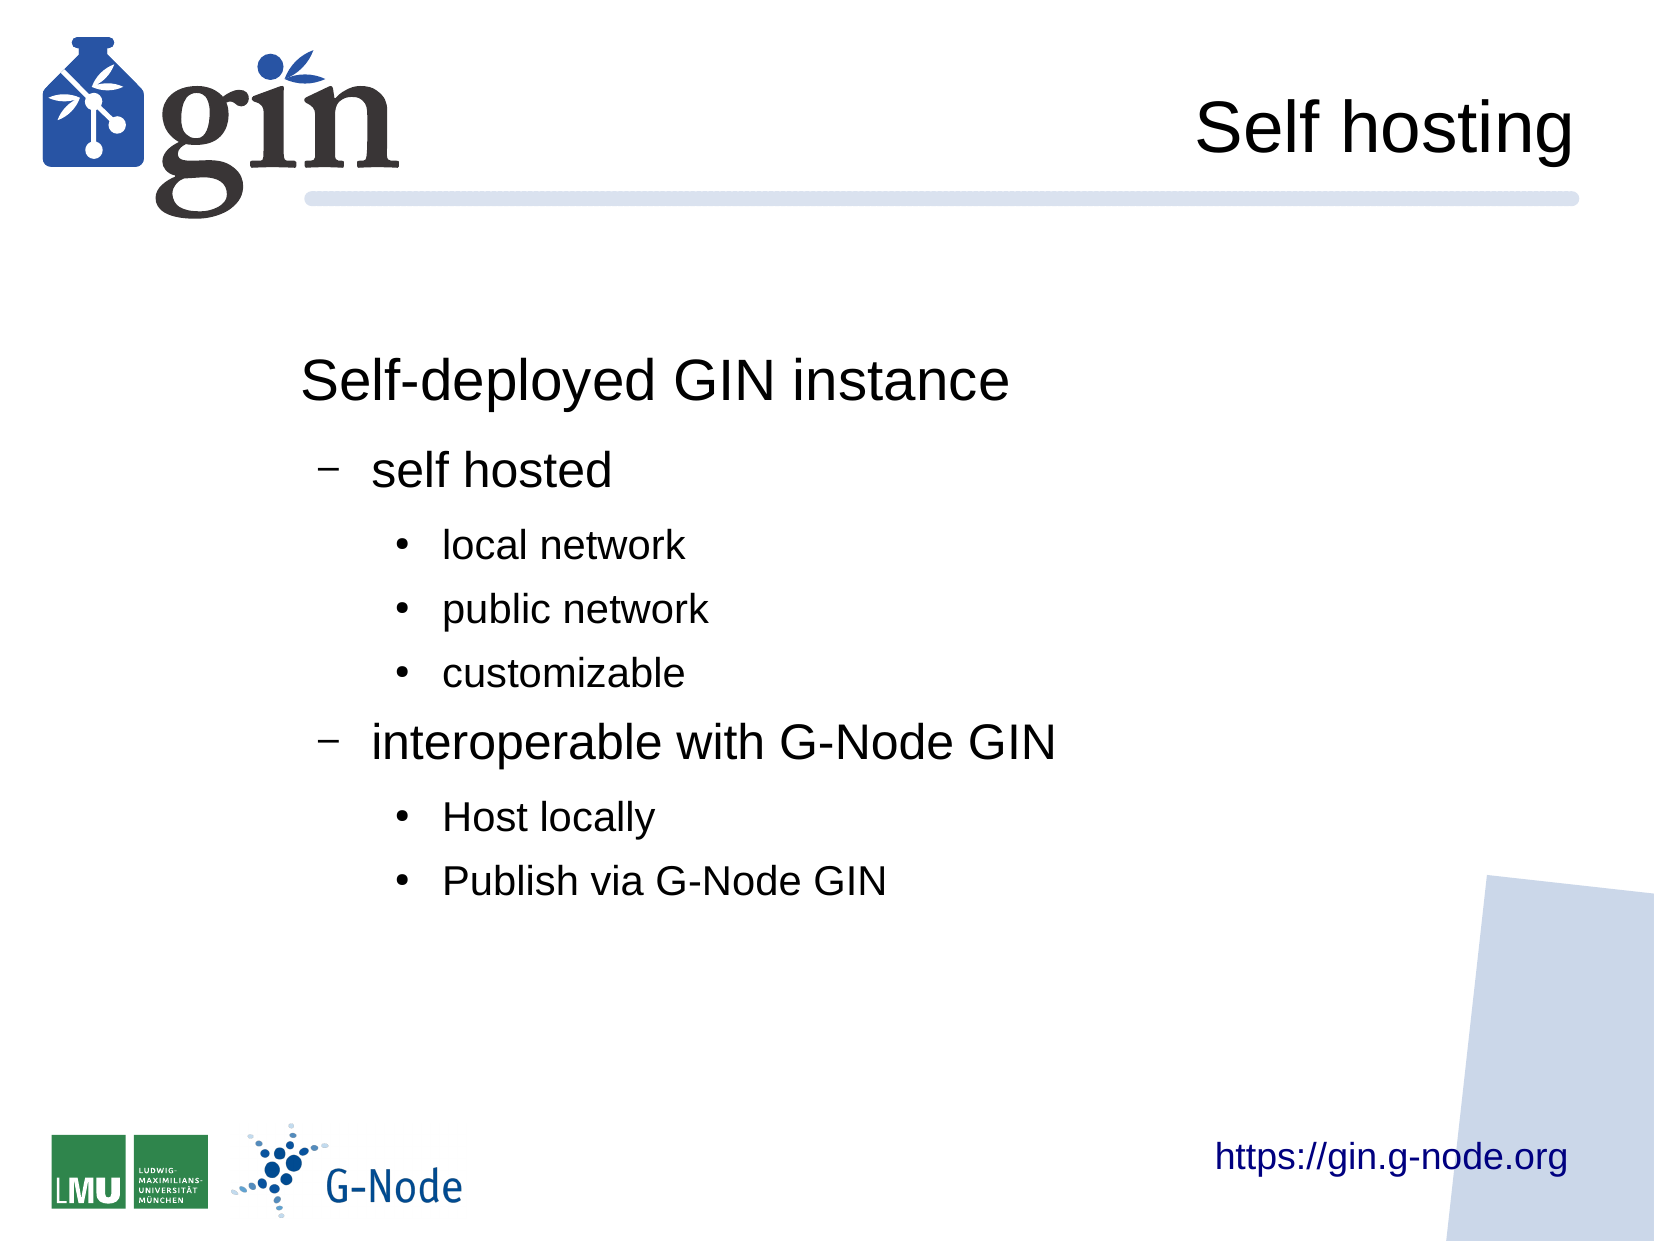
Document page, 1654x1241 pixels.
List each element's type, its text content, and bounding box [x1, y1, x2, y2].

text_box https://gin.g-node.org [1200, 1128, 1625, 1186]
picture [230, 1123, 467, 1219]
list Self-deployed GIN instance self hosted local network public network customizable interoperable with G-Node GIN Host locally Publish via G-Node GIN [229, 347, 1373, 863]
text_box Self hosting [87, 30, 1576, 226]
picture [33, 30, 409, 224]
